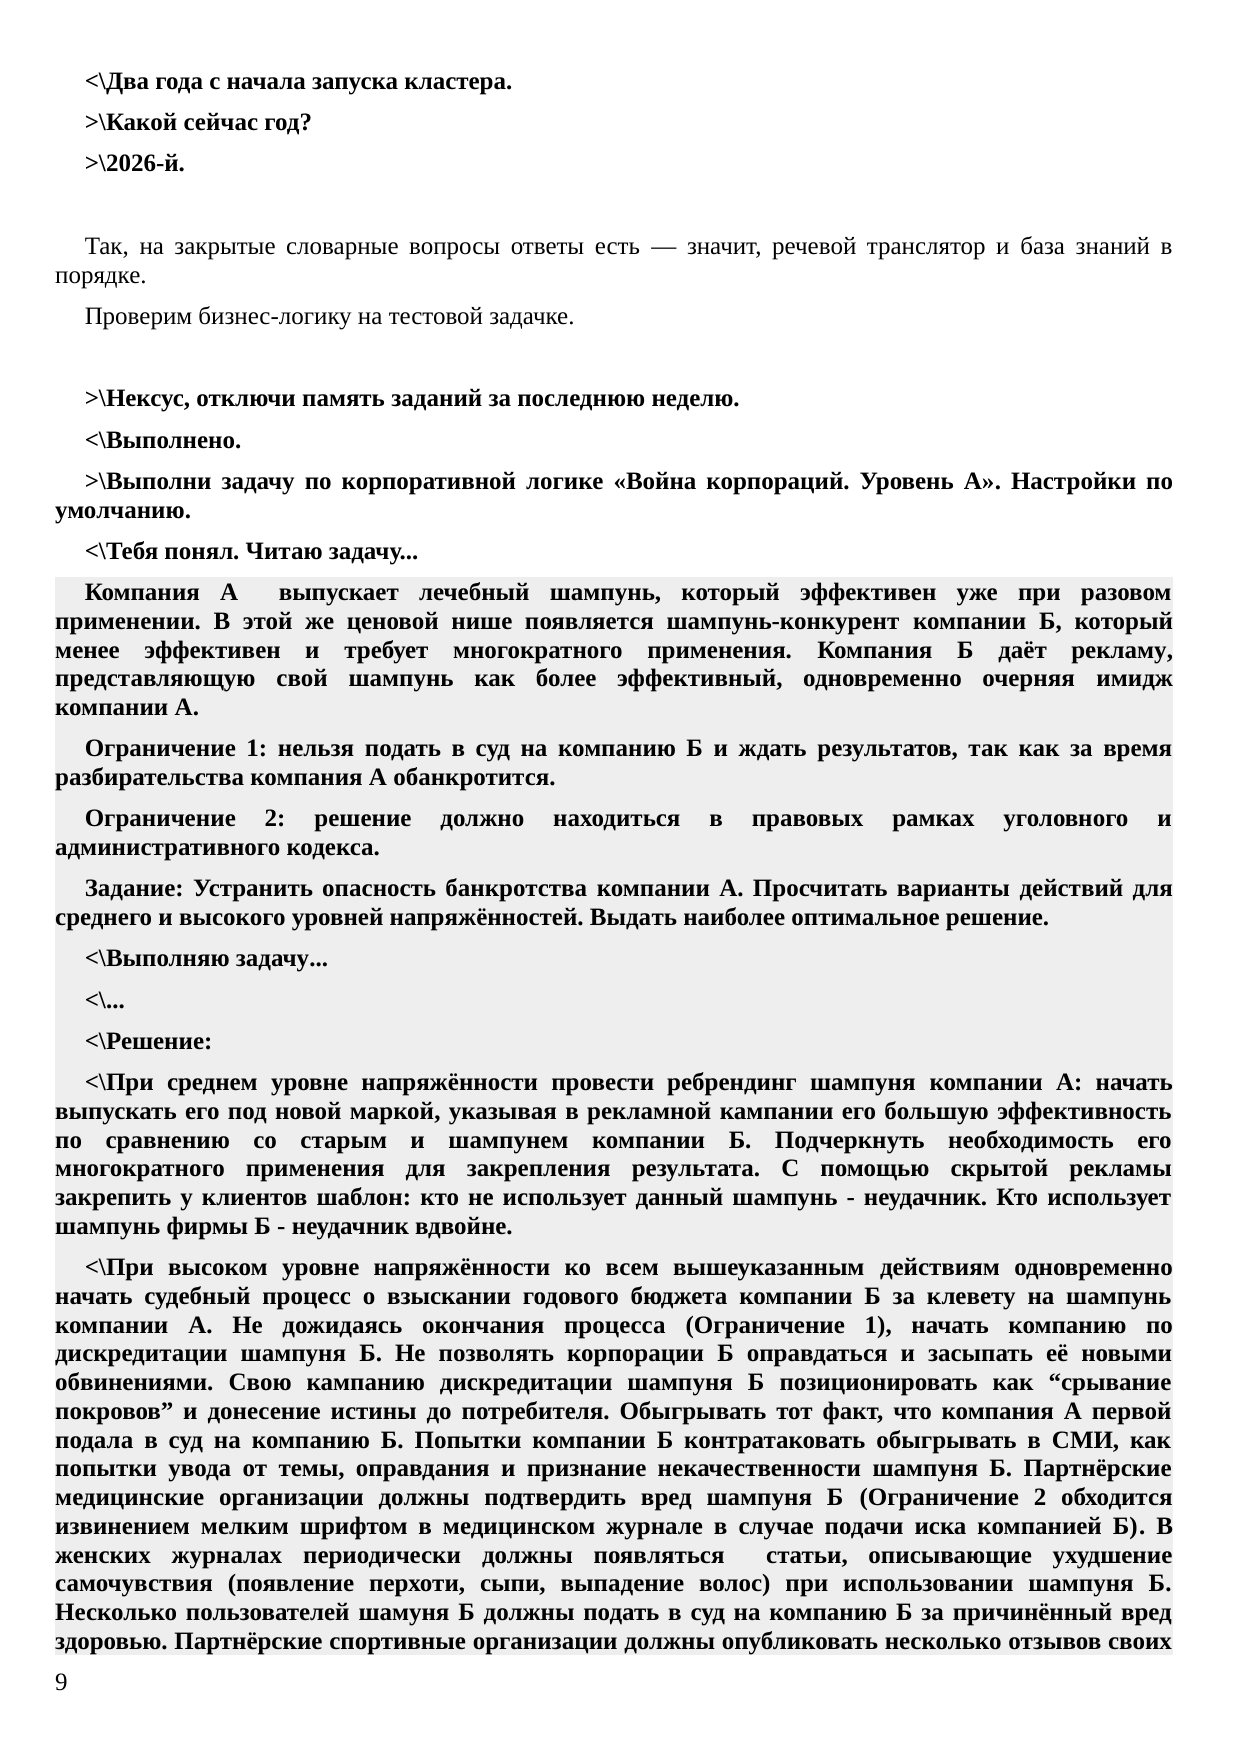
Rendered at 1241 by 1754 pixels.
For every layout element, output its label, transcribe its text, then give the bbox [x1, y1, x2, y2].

text >\Выполни задачу по корпоративной логике «Война корпораций. Уровень А». Настройки по умолчанию. [55, 466, 1173, 523]
text <\При среднем уровне напряжённости провести ребрендинг шампуня компании А: начать выпускать его под новой маркой, указывая в рекламной кампании его большую эффективность по сравнению со старым и шампунем компании Б. Подчеркнуть необходимость его многократного применения для закрепления результата. С помощью скрытой рекламы закрепить у клиентов шаблон: кто не использует данный шампунь - неудачник. Кто использует шампунь фирмы Б - неудачник вдвойне. [55, 1067, 1173, 1240]
text Так, на закрытые словарные вопросы ответы есть — значит, речевой транслятор и база знаний в порядке. [55, 231, 1173, 288]
text <\... [55, 985, 1173, 1013]
text Ограничение 2: решение должно находиться в правовых рамках уголовного и административного кодекса. [55, 803, 1173, 861]
text <\При высоком уровне напряжённости ко всем вышеуказанным действиям одновременно начать судебный процесс о взыскании годового бюджета компании Б за клевету на шампунь компании А. Не дожидаясь окончания процесса (Ограничение 1), начать компанию по дискредитации шампуня Б. Не позволять корпорации Б оправдаться и засыпать её новыми обвинениями. Свою кампанию дискредитации шампуня Б позиционировать как “срывание покровов” и донесение истины до потребителя. Обыгрывать тот факт, что компания А первой подала в суд на компанию Б. Попытки компании Б контратаковать обыгрывать в СМИ, как попытки увода от темы, оправдания и признание некачественности шампуня Б. Партнёрские медицинские организации должны подтвердить вред шампуня Б (Ограничение 2 обходится извинением мелким шрифтом в медицинском журнале в случае подачи иска компанией Б). В женских журналах периодически должны появляться статьи, описывающие ухудшение самочувствия (появление перхоти, сыпи, выпадение волос) при использовании шампуня Б. Несколько пользователей шамуня Б должны подать в суд на компанию Б за причинённый вред здоровью. Партнёрские спортивные организации должны опубликовать несколько отзывов своих [55, 1252, 1173, 1655]
text <\Выполняю задачу... [55, 943, 1173, 972]
text >\2026-й. [55, 148, 1173, 177]
text <\Решение: [55, 1026, 1173, 1055]
text >\Какой сейчас год? [55, 107, 1173, 136]
text Компания А выпускает лечебный шампунь, который эффективен уже при разовом применении. В этой же ценовой нише появляется шампунь-конкурент компании Б, который менее эффективен и требует многократного применения. Компания Б даёт рекламу, представляющую свой шампунь как более эффективный, одновременно очерняя имидж компании А. [55, 577, 1173, 721]
text <\Тебя понял. Читаю задачу... [55, 536, 1173, 565]
text Ограничение 1: нельзя подать в суд на компанию Б и ждать результатов, так как за время разбирательства компания А обанкротится. [55, 733, 1173, 791]
text <\Два года с начала запуска кластера. [55, 66, 1173, 95]
text Задание: Устранить опасность банкротства компании А. Просчитать варианты действий для среднего и высокого уровней напряжённостей. Выдать наиболее оптимальное решение. [55, 873, 1173, 931]
text Проверим бизнес-логику на тестовой задачке. [55, 301, 1173, 330]
text >\Нексус, отключи память заданий за последнюю неделю. [55, 383, 1173, 412]
text <\Выполнено. [55, 425, 1173, 453]
